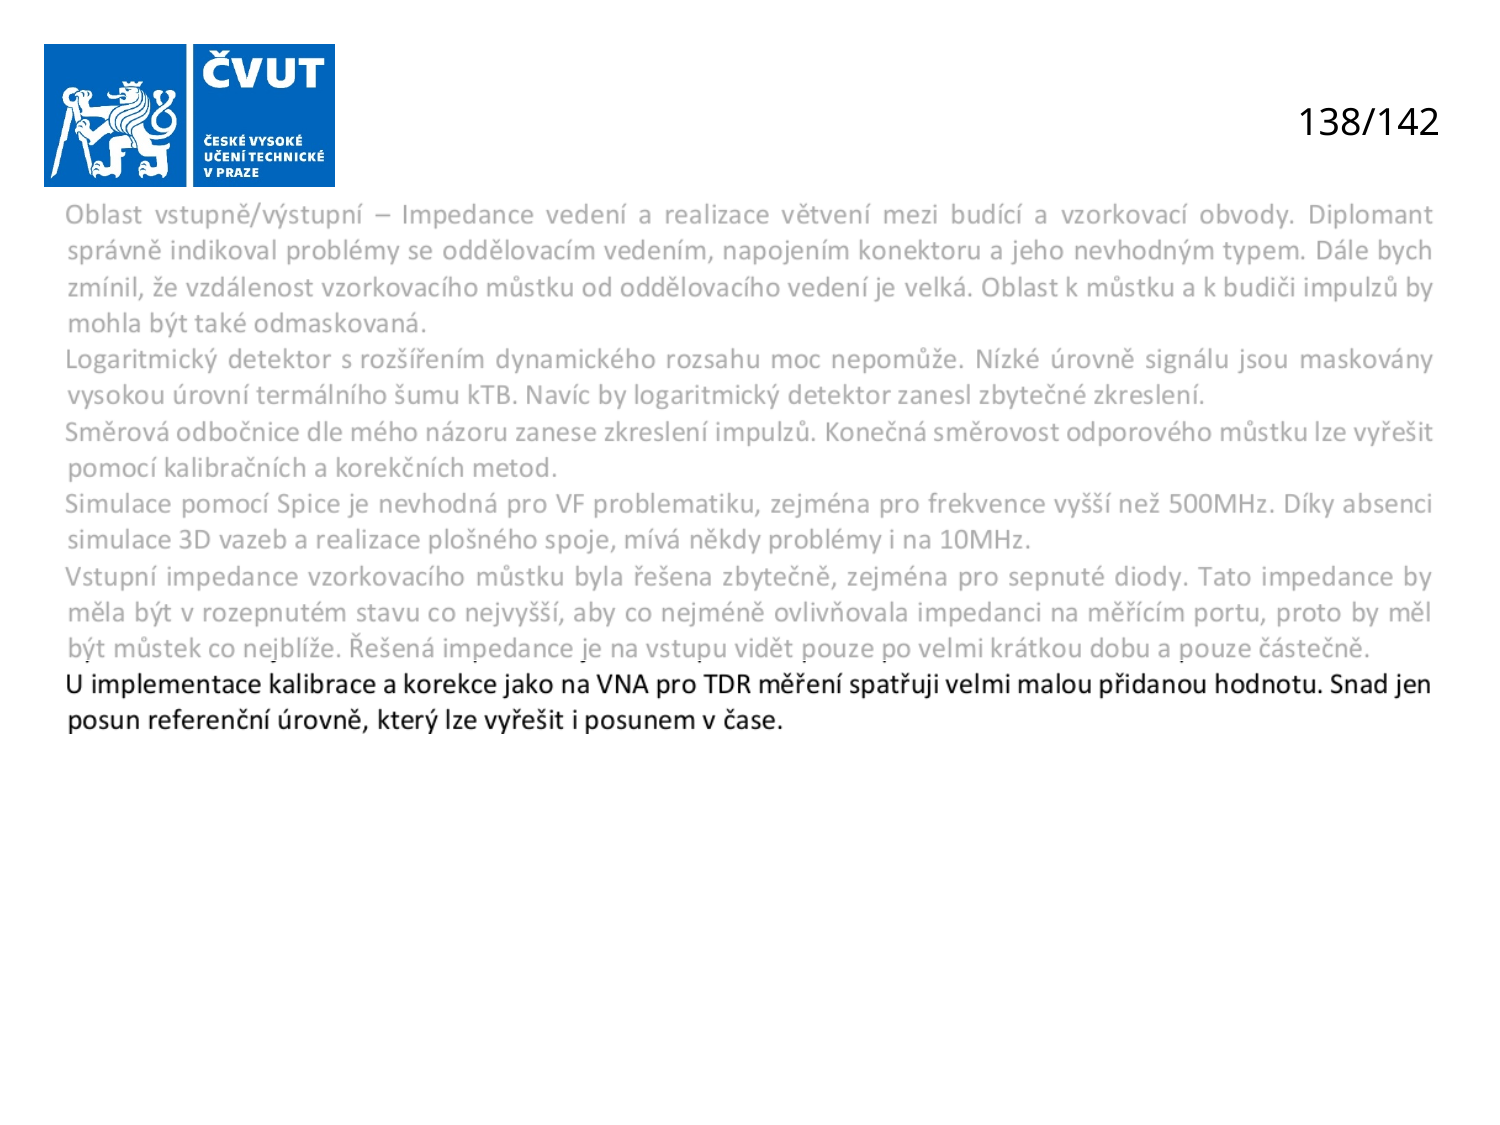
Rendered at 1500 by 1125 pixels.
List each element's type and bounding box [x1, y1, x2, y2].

picture [60, 661, 1441, 734]
text_box [0, 195, 1471, 661]
picture [44, 44, 335, 187]
